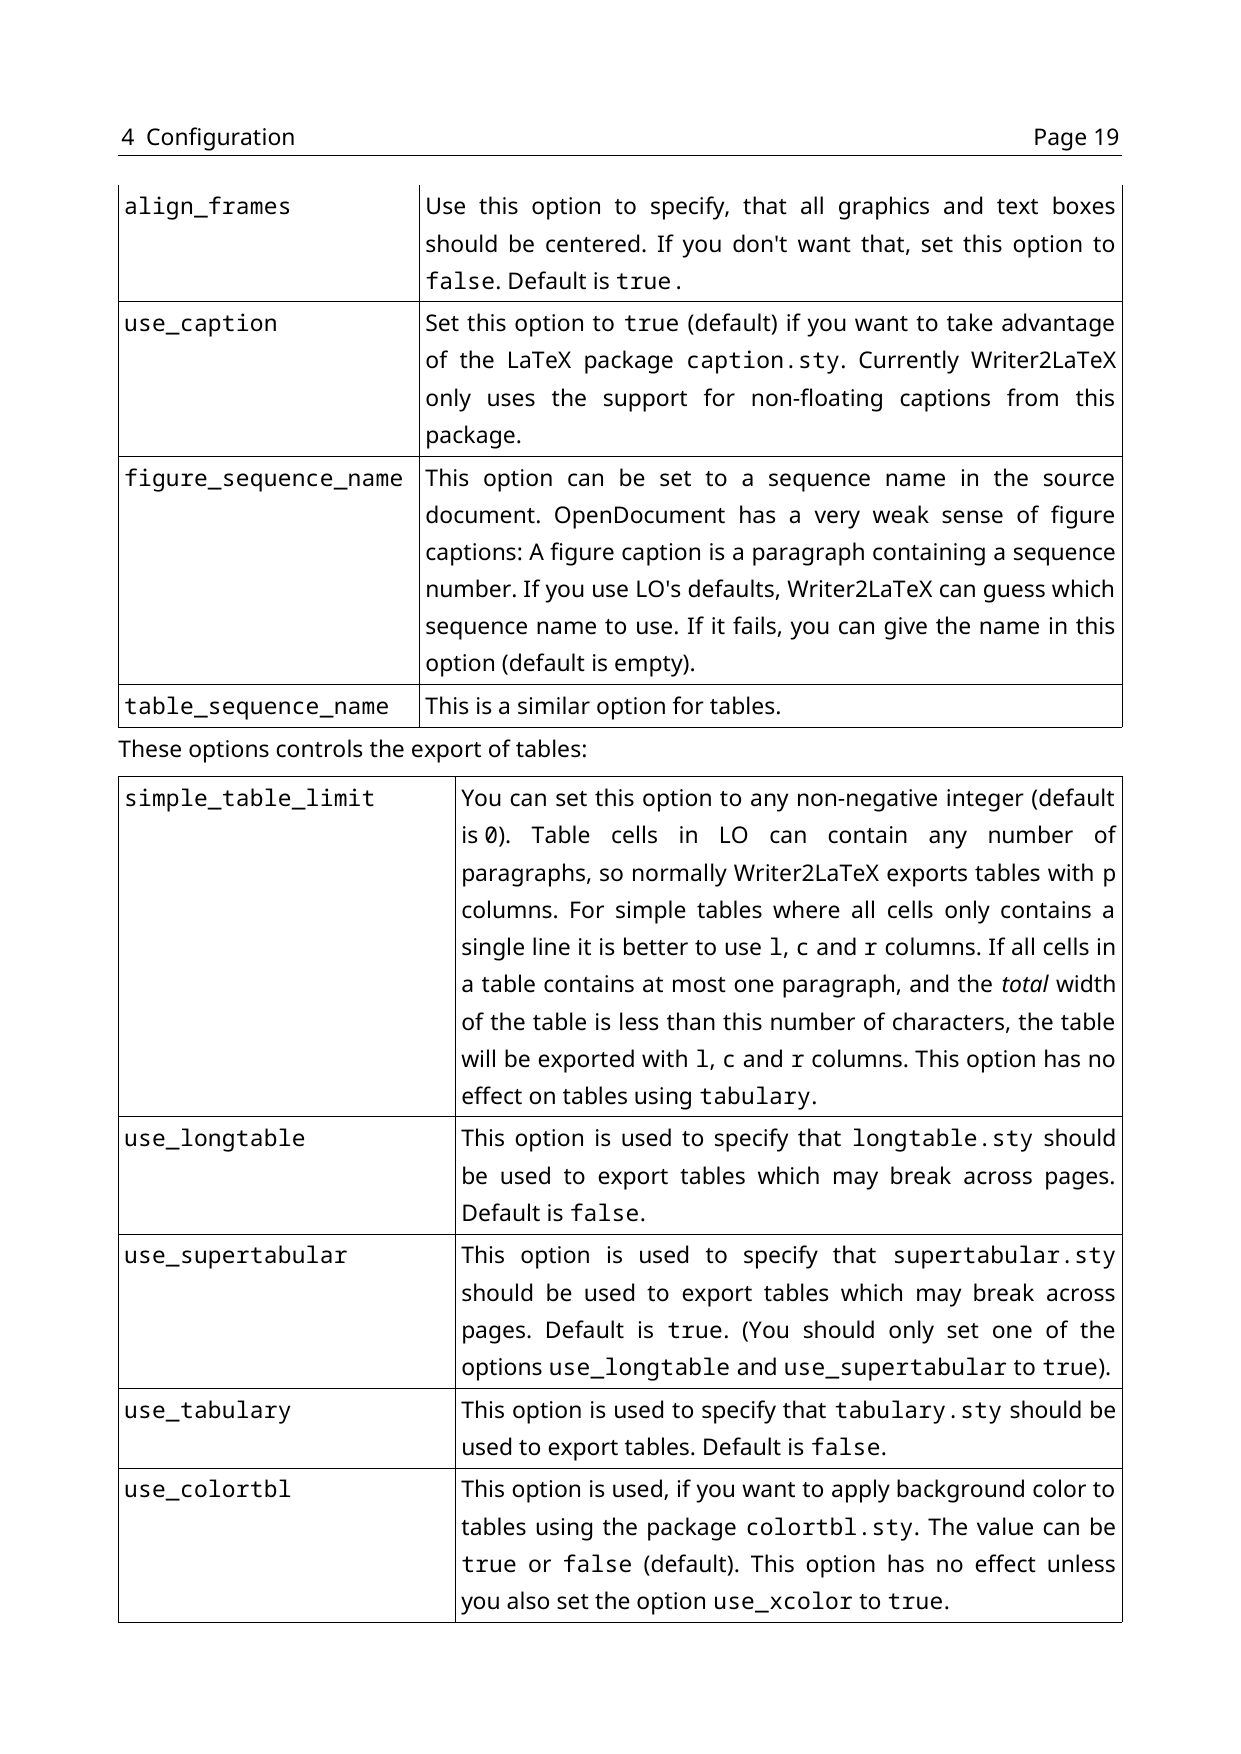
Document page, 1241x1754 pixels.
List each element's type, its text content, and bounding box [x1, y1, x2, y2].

table_cell This option is used to specify that tabulary.sty should be used to export tables. Default is false. [456, 1389, 1122, 1468]
table_cell table_sequence_name [119, 685, 419, 727]
table_cell This is a similar option for tables. [420, 685, 1122, 727]
text These options controls the export of tables: [118, 733, 1122, 764]
table_cell use_colortbl [119, 1469, 455, 1622]
table_cell figure_sequence_name [119, 457, 419, 684]
table_header simple_table_limit [119, 777, 455, 1116]
table_cell use_longtable [119, 1117, 455, 1234]
table_cell Use this option to specify, that all graphics and text boxes should be centered. If you don't want that, set this option to false. Default is true. [420, 185, 1122, 301]
table_cell Set this option to true (default) if you want to take advantage of the LaTeX package caption.sty. Currently Writer2LaTeX only uses the support for non-floating captions from this package. [420, 302, 1122, 456]
table_cell This option is used to specify that supertabular.sty should be used to export tables which may break across pages. Default is true. (You should only set one of the options use_longtable and use_supertabular to true). [456, 1235, 1122, 1388]
table_cell This option is used, if you want to apply background color to tables using the package colortbl.sty. The value can be true or false (default). This option has no effect unless you also set the option use_xcolor to true. [456, 1469, 1122, 1622]
table_cell use_caption [119, 302, 419, 456]
table_cell align_frames [119, 185, 419, 301]
table_cell This option is used to specify that longtable.sty should be used to export tables which may break across pages. Default is false. [456, 1117, 1122, 1234]
table_header You can set this option to any non-negative integer (default is 0). Table cells in LO can contain any number of paragraphs, so normally Writer2LaTeX exports tables with p columns. For simple tables where all cells only contains a single line it is better to use l, c and r columns. If all cells in a table contains at most one paragraph, and the total width of the table is less than this number of characters, the table will be exported with l, c and r columns. This option has no effect on tables using tabulary. [456, 777, 1122, 1116]
table_cell This option can be set to a sequence name in the source document. OpenDocument has a very weak sense of figure captions: A figure caption is a paragraph containing a sequence number. If you use LO's defaults, Writer2LaTeX can guess which sequence name to use. If it fails, you can give the name in this option (default is empty). [420, 457, 1122, 684]
table_cell use_supertabular [119, 1235, 455, 1388]
table_cell use_tabulary [119, 1389, 455, 1468]
